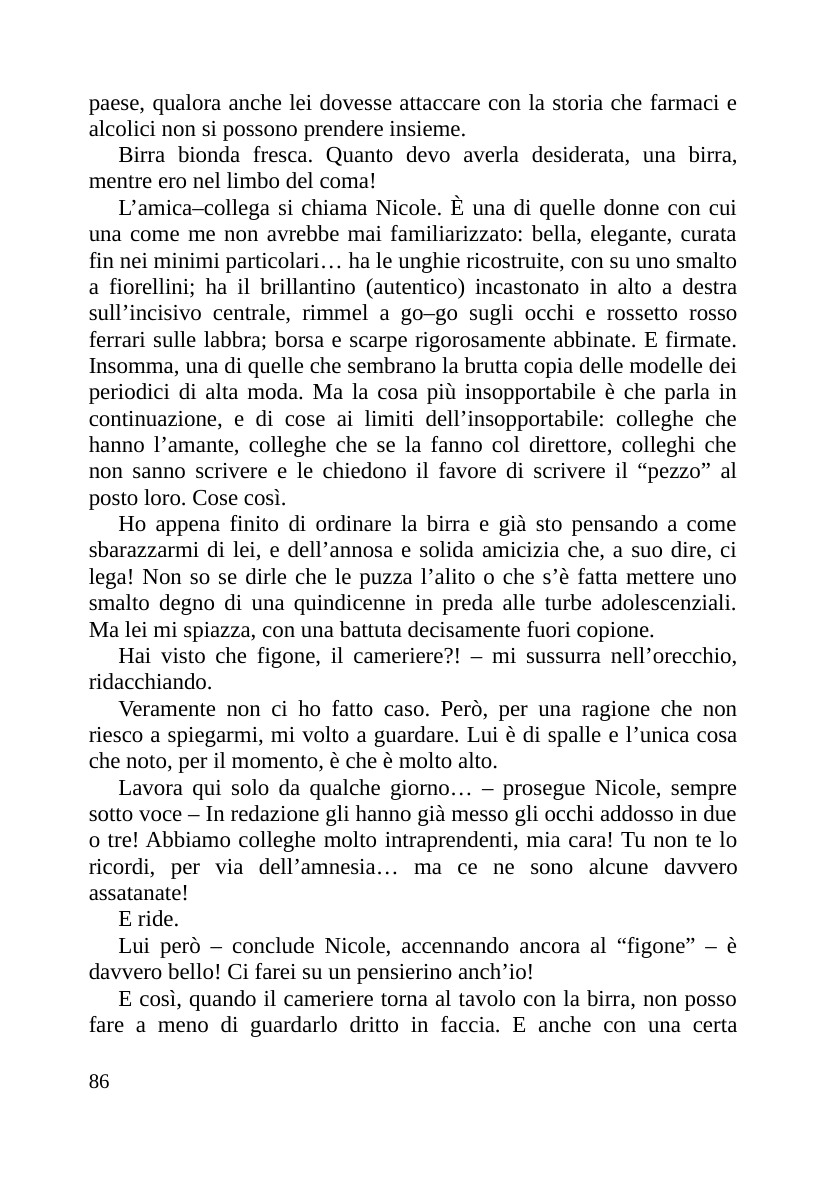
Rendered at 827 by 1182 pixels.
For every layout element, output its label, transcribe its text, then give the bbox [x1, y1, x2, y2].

text Veramente non ci ho fatto caso. Però, per una ragione che non riesco a spiegarmi, mi volto a guardare. Lui è di spalle e l’unica cosa che noto, per il momento, è che è molto alto. [88, 695, 738, 774]
text E così, quando il cameriere torna al tavolo con la birra, non posso fare a meno di guardarlo dritto in faccia. E anche con una certa [88, 984, 738, 1037]
text Lui però – conclude Nicole, accennando ancora al “figone” – è davvero bello! Ci farei su un pensierino anch’io! [88, 932, 738, 984]
text paese, qualora anche lei dovesse attaccare con la storia che farmaci e alcolici non si possono prendere insieme. [88, 88, 738, 141]
text E ride. [88, 906, 738, 932]
text Birra bionda fresca. Quanto devo averla desiderata, una birra, mentre ero nel limbo del coma! [88, 141, 738, 194]
text Lavora qui solo da qualche giorno… – prosegue Nicole, sempre sotto voce – In redazione gli hanno già messo gli occhi addosso in due o tre! Abbiamo colleghe molto intraprendenti, mia cara! Tu non te lo ricordi, per via dell’amnesia… ma ce ne sono alcune davvero assatanate! [88, 774, 738, 906]
text L’amica–collega si chiama Nicole. È una di quelle donne con cui una come me non avrebbe mai familiarizzato: bella, elegante, curata fin nei minimi particolari… ha le unghie ricostruite, con su uno smalto a fiorellini; ha il brillantino (autentico) incastonato in alto a destra sull’incisivo centrale, rimmel a go–go sugli occhi e rossetto rosso ferrari sulle labbra; borsa e scarpe rigorosamente abbinate. E firmate. Insomma, una di quelle che sembrano la brutta copia delle modelle dei periodici di alta moda. Ma la cosa più insopportabile è che parla in continuazione, e di cose ai limiti dell’insopportabile: colleghe che hanno l’amante, colleghe che se la fanno col direttore, colleghi che non sanno scrivere e le chiedono il favore di scrivere il “pezzo” al posto loro. Cose così. [88, 194, 738, 510]
text Hai visto che figone, il cameriere?! – mi sussurra nell’orecchio, ridacchiando. [88, 642, 738, 695]
text Ho appena finito di ordinare la birra e già sto pensando a come sbarazzarmi di lei, e dell’annosa e solida amicizia che, a suo dire, ci lega! Non so se dirle che le puzza l’alito o che s’è fatta mettere uno smalto degno di una quindicenne in preda alle turbe adolescenziali. Ma lei mi spiazza, con una battuta decisamente fuori copione. [88, 510, 738, 642]
